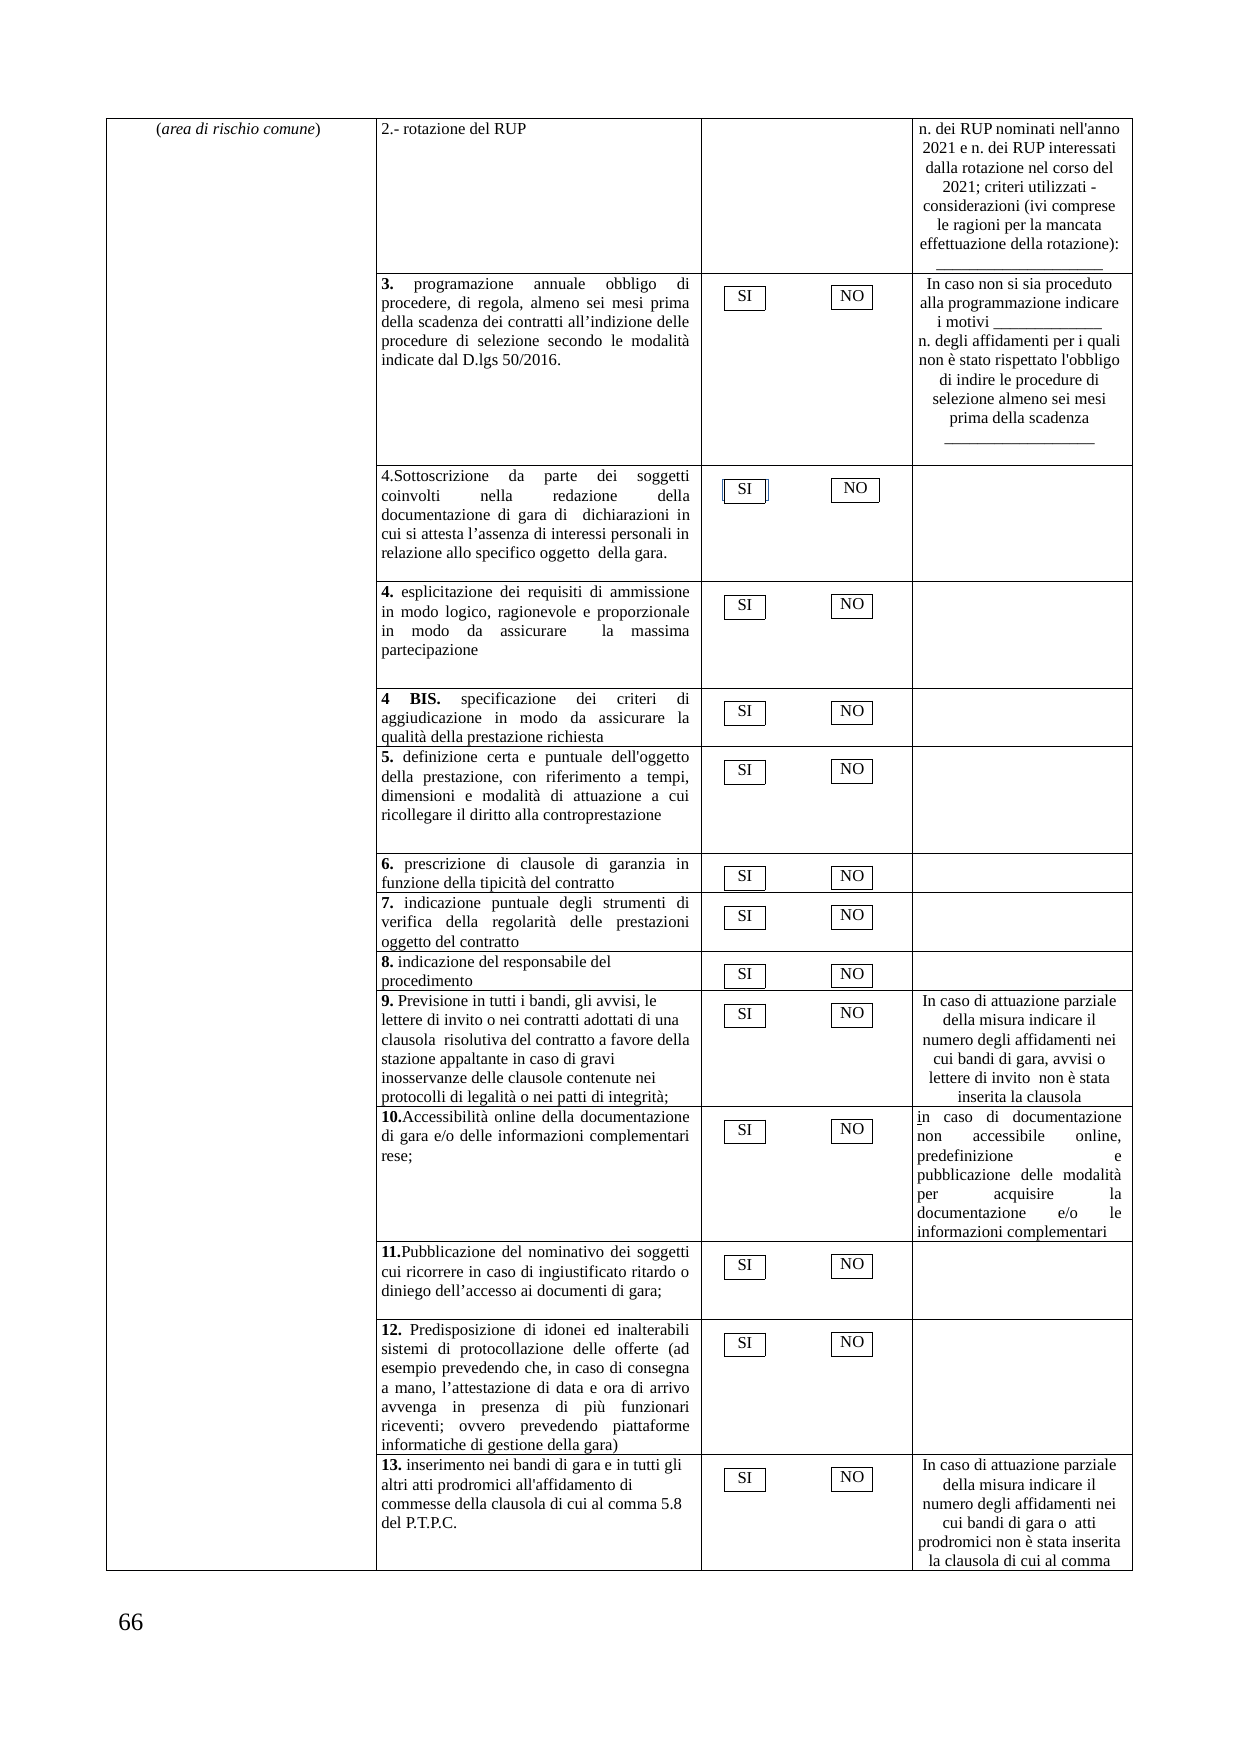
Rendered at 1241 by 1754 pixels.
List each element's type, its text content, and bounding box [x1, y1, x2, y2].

table_cell [913, 893, 1132, 951]
table_cell [913, 582, 1132, 688]
table_cell [913, 1242, 1132, 1319]
table_cell [702, 893, 912, 951]
table_cell n. dei RUP nominati nell'anno 2021 e n. dei RUP interessati dalla rotazione nel corso del 2021; criteri utilizzati - considerazioni (ivi comprese le ragioni per la mancata effettuazione della rotazione): ____________________ [913, 119, 1132, 272]
table_cell In caso non si sia proceduto alla programmazione indicare i motivi _____________ n. degli affidamenti per i quali non è stato rispettato l'obbligo di indire le procedure di selezione almeno sei mesi prima della scadenza __________________ [913, 274, 1132, 465]
table_cell 7. indicazione puntuale degli strumenti di verifica della regolarità delle prestazioni oggetto del contratto [377, 893, 701, 951]
table_cell [913, 952, 1132, 990]
table_cell In caso di attuazione parziale della misura indicare il numero degli affidamenti nei cui bandi di gara o atti prodromici non è stata inserita la clausola di cui al comma [913, 1455, 1132, 1570]
table_cell [702, 466, 912, 581]
table_cell 4.Sottoscrizione da parte dei soggetti coinvolti nella redazione della documentazione di gara di dichiarazioni in cui si attesta l’assenza di interessi personali in relazione allo specifico oggetto della gara. [377, 466, 701, 581]
table_cell [702, 747, 912, 853]
table_cell [702, 964, 912, 990]
table_cell [702, 1320, 912, 1454]
table_cell 13. inserimento nei bandi di gara e in tutti gli altri atti prodromici all'affidamento di commesse della clausola di cui al comma 5.8 del P.T.P.C. [377, 1455, 701, 1570]
table_cell [702, 689, 912, 746]
table_cell [702, 1107, 912, 1241]
table_cell 4 BIS. specificazione dei criteri di aggiudicazione in modo da assicurare la qualità della prestazione richiesta [377, 689, 701, 746]
table_cell [702, 991, 912, 1106]
table_cell 12. Predisposizione di idonei ed inalterabili sistemi di protocollazione delle offerte (ad esempio prevedendo che, in caso di consegna a mano, l’attestazione di data e ora di arrivo avvenga in presenza di più funzionari riceventi; ovvero prevedendo piattaforme informatiche di gestione della gara) [377, 1320, 701, 1454]
table_cell [913, 854, 1132, 892]
table_cell 8. indicazione del responsabile del procedimento [377, 952, 701, 990]
table_cell In caso di attuazione parziale della misura indicare il numero degli affidamenti nei cui bandi di gara, avvisi o lettere di invito non è stata inserita la clausola [913, 991, 1132, 1106]
table_cell [913, 1320, 1132, 1454]
table_cell [702, 119, 912, 272]
table_cell [702, 274, 912, 465]
table_cell [913, 747, 1132, 853]
table_header (area di rischio comune) [107, 119, 376, 1570]
table_cell [702, 1242, 912, 1319]
table_cell 5. definizione certa e puntuale dell'oggetto della prestazione, con riferimento a tempi, dimensioni e modalità di attuazione a cui ricollegare il diritto alla controprestazione [377, 747, 701, 853]
table_cell 2.- rotazione del RUP [377, 119, 701, 272]
table_cell [913, 689, 1132, 746]
table_cell [702, 582, 912, 688]
table_cell 4. esplicitazione dei requisiti di ammissione in modo logico, ragionevole e proporzionale in modo da assicurare la massima partecipazione [377, 582, 701, 688]
table_cell 11.Pubblicazione del nominativo dei soggetti cui ricorrere in caso di ingiustificato ritardo o diniego dell’accesso ai documenti di gara; [377, 1242, 701, 1319]
table_cell [913, 466, 1132, 581]
table_cell [702, 854, 912, 892]
table_cell 6. prescrizione di clausole di garanzia in funzione della tipicità del contratto [377, 854, 701, 892]
table_cell 3. programazione annuale obbligo di procedere, di regola, almeno sei mesi prima della scadenza dei contratti all’indizione delle procedure di selezione secondo le modalità indicate dal D.lgs 50/2016. [377, 274, 701, 465]
table_cell 9. Previsione in tutti i bandi, gli avvisi, le lettere di invito o nei contratti adottati di una clausola risolutiva del contratto a favore della stazione appaltante in caso di gravi inosservanze delle clausole contenute nei protocolli di legalità o nei patti di integrità; [377, 991, 701, 1106]
table_cell [702, 952, 912, 963]
table_cell 10.Accessibilità online della documentazione di gara e/o delle informazioni complementari rese; [377, 1107, 701, 1241]
table_cell [702, 1455, 912, 1570]
table_cell in caso di documentazione non accessibile online, predefinizione e pubblicazione delle modalità per acquisire la documentazione e/o le informazioni complementari [913, 1107, 1132, 1241]
